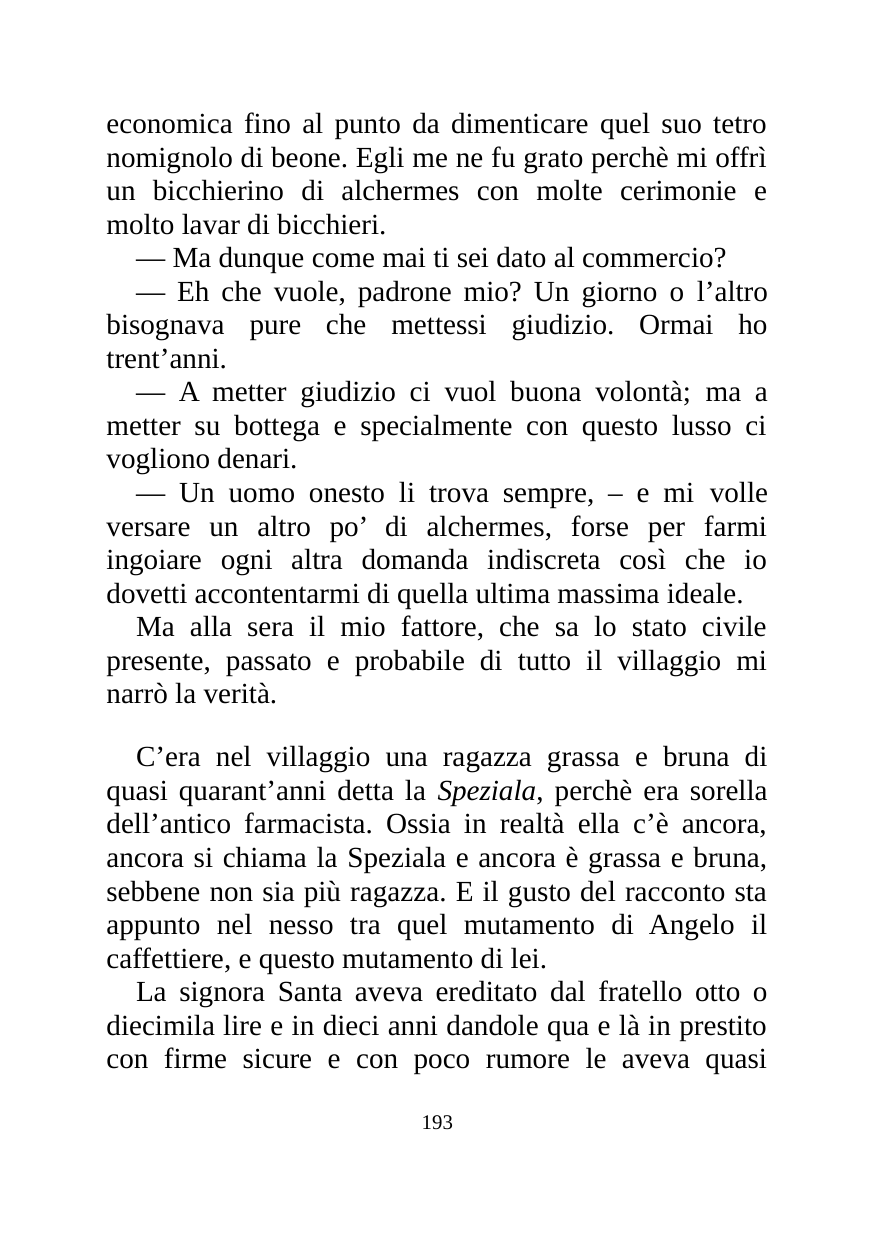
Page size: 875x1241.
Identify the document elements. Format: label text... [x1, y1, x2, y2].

text — Eh che vuole, padrone mio? Un giorno o l’altro bisognava pure che mettessi giudizio. Ormai ho trent’anni. [106, 274, 768, 374]
text Ma alla sera il mio fattore, che sa lo stato civile presente, passato e probabile di tutto il villaggio mi narrò la verità. [106, 609, 768, 710]
text C’era nel villaggio una ragazza grassa e bruna di quasi quarant’anni detta la Speziala, perchè era sorella dell’antico farmacista. Ossia in realtà ella c’è ancora, ancora si chiama la Speziala e ancora è grassa e bruna, sebbene non sia più ragazza. E il gusto del racconto sta appunto nel nesso tra quel mutamento di Angelo il caffettiere, e questo mutamento di lei. [106, 739, 768, 974]
text — Un uomo onesto li trova sempre, – e mi volle versare un altro po’ di alchermes, forse per farmi ingoiare ogni altra domanda indiscreta così che io dovetti accontentarmi di quella ultima massima ideale. [106, 475, 768, 609]
text La signora Santa aveva ereditato dal fratello otto o diecimila lire e in dieci anni dandole qua e là in prestito con firme sicure e con poco rumore le aveva quasi [106, 974, 768, 1075]
text — Ma dunque come mai ti sei dato al commercio? [106, 240, 768, 274]
text — A metter giudizio ci vuol buona volontà; ma a metter su bottega e specialmente con questo lusso ci vogliono denari. [106, 374, 768, 475]
text economica fino al punto da dimenticare quel suo tetro nomignolo di beone. Egli me ne fu grato perchè mi offrì un bicchierino di alchermes con molte cerimonie e molto lavar di bicchieri. [106, 106, 768, 240]
